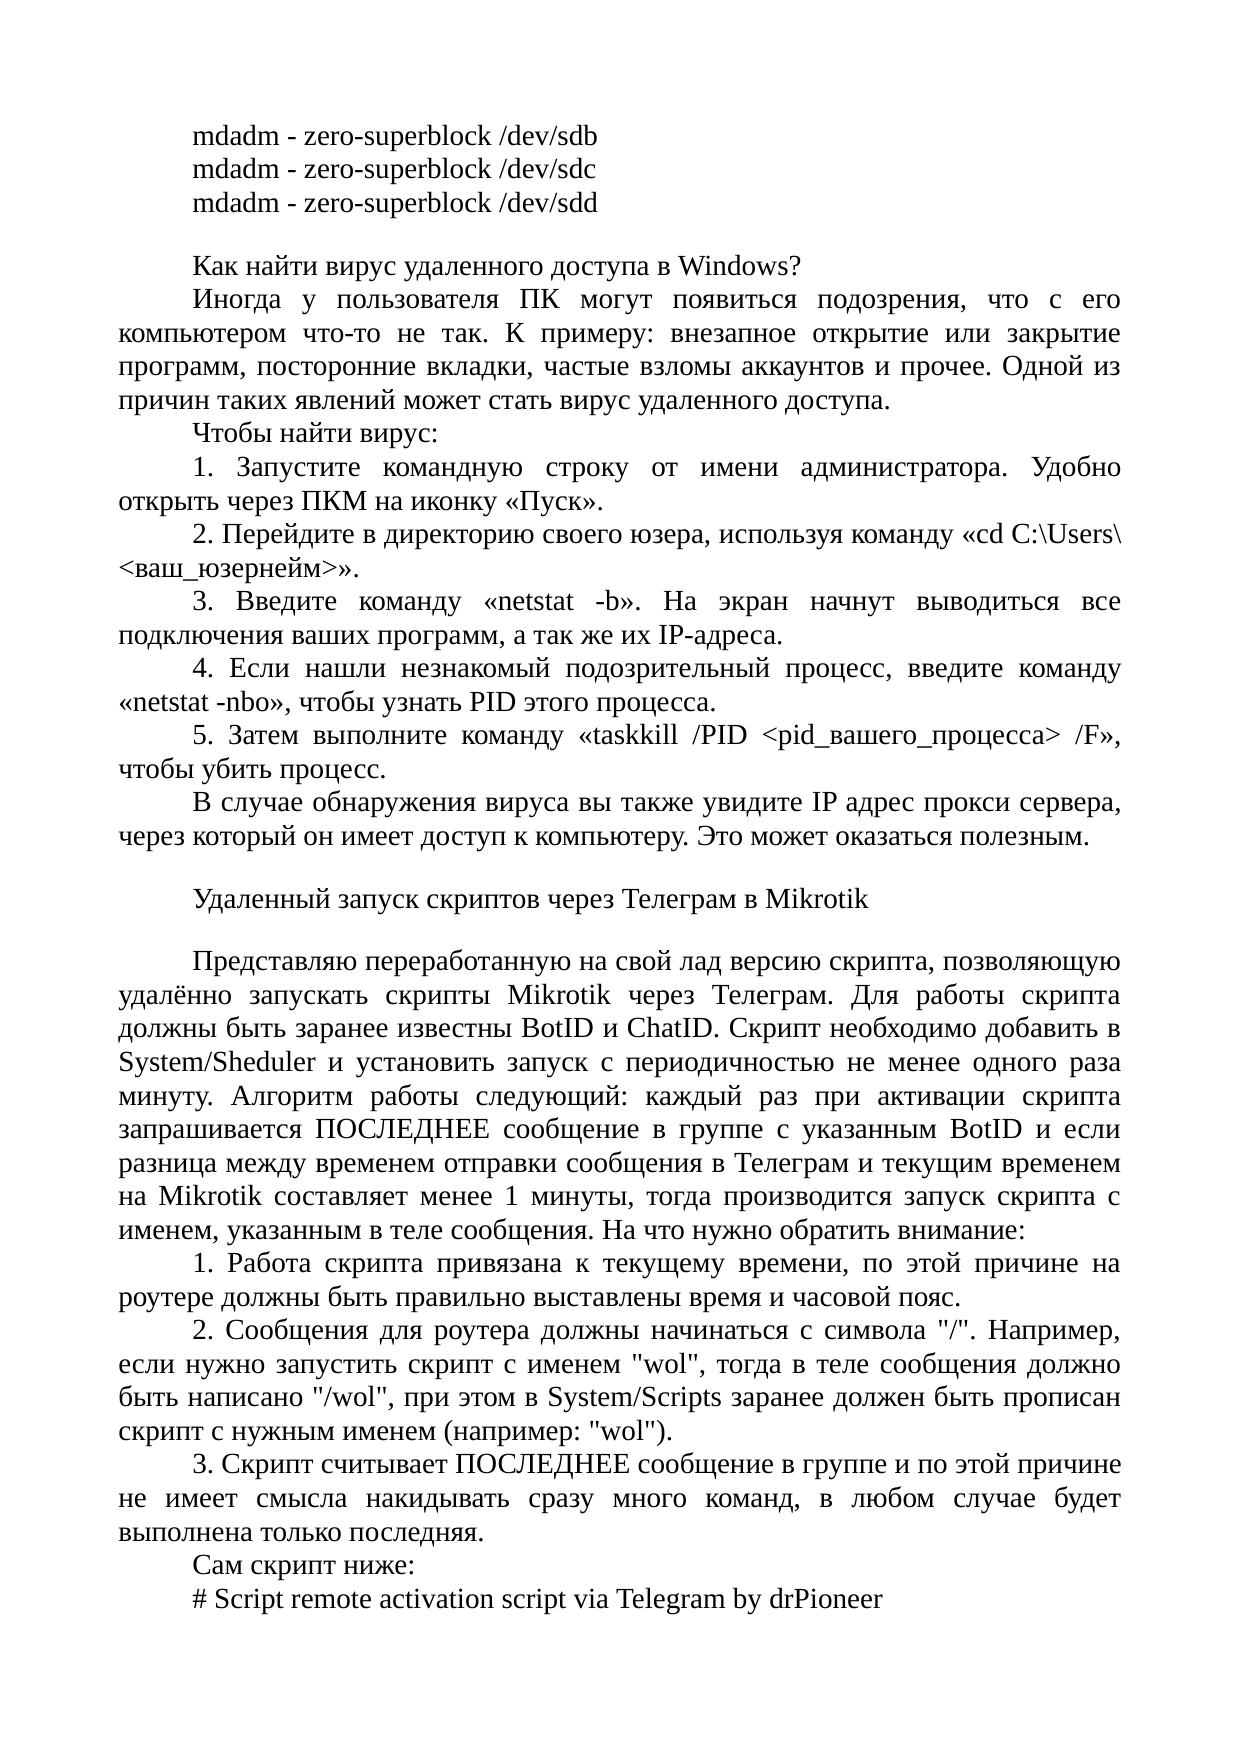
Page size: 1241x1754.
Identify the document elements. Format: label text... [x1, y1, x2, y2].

text mdadm - zero-superblock /dev/sdb [118, 118, 1122, 152]
text mdadm - zero-superblock /dev/sdc [118, 152, 1122, 185]
text В случае обнаружения вируса вы также увидите IP адрес прокси сервера, через который он имеет доступ к компьютеру. Это может оказаться полезным. [118, 784, 1122, 852]
text 3. Введите команду «netstat -b». На экран начнут выводиться все подключения ваших программ, а так же их IP-адреса. [118, 583, 1122, 650]
text 2. Перейдите в директорию своего юзера, используя команду «cd C:\Users\<ваш_юзернейм>». [118, 516, 1122, 583]
text mdadm - zero-superblock /dev/sdd [118, 185, 1122, 219]
text 4. Если нашли незнакомый подозрительный процесс, введите команду «netstat -nbo», чтобы узнать PID этого процесса. [118, 650, 1122, 717]
text Удаленный запуск скриптов через Телеграм в Mikrotik [118, 881, 1122, 914]
text Чтобы найти вирус: [118, 416, 1122, 449]
text Как найти вирус удаленного доступа в Windows? [118, 248, 1122, 281]
text Сам скрипт ниже: [118, 1547, 1122, 1581]
text 1. Работа скрипта привязана к текущему времени, по этой причине на роутере должны быть правильно выставлены время и часовой пояс. [118, 1245, 1122, 1312]
text Представляю переработанную на свой лад версию скрипта, позволяющую удалённо запускать скрипты Mikrotik через Телеграм. Для работы скрипта должны быть заранее известны BotID и ChatID. Скрипт необходимо добавить в System/Sheduler и установить запуск с периодичностью не менее одного раза минуту. Алгоритм работы следующий: каждый раз при активации скрипта запрашивается ПОСЛЕДНЕЕ сообщение в группе с указанным BotID и если разница между временем отправки сообщения в Телеграм и текущим временем на Mikrotik составляет менее 1 минуты, тогда производится запуск скрипта с именем, указанным в теле сообщения. На что нужно обратить внимание: [118, 943, 1122, 1245]
text # Script remote activation script via Telegram by drPioneer [118, 1581, 1122, 1614]
text 5. Затем выполните команду «taskkill /PID <pid_вашего_процесса> /F», чтобы убить процесс. [118, 717, 1122, 784]
text 1. Запустите командную строку от имени администратора. Удобно открыть через ПКМ на иконку «Пуск». [118, 449, 1122, 516]
text Иногда у пользователя ПК могут появиться подозрения, что с его компьютером что-то не так. К примеру: внезапное открытие или закрытие программ, посторонние вкладки, частые взломы аккаунтов и прочее. Одной из причин таких явлений может стать вирус удаленного доступа. [118, 281, 1122, 416]
text 3. Скрипт считывает ПОСЛЕДНЕЕ сообщение в группе и по этой причине не имеет смысла накидывать сразу много команд, в любом случае будет выполнена только последняя. [118, 1447, 1122, 1547]
text 2. Сообщения для роутера должны начинаться с символа "/". Например, если нужно запустить скрипт с именем "wol", тогда в теле сообщения должно быть написано "/wol", при этом в System/Scripts заранее должен быть прописан скрипт с нужным именем (например: "wol"). [118, 1312, 1122, 1447]
